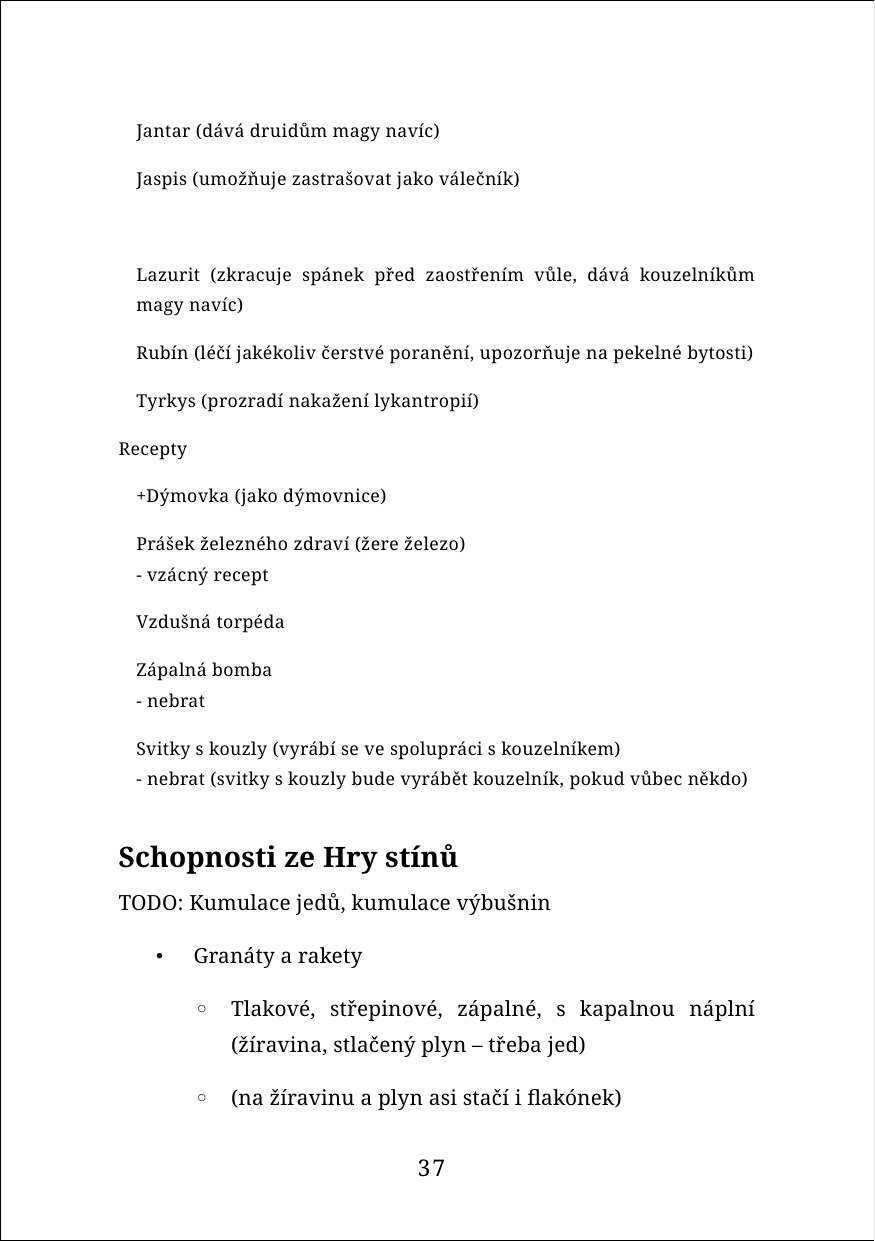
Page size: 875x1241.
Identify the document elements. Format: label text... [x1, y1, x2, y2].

text Tyrkys (prozradí nakažení lykantropií) [136, 388, 756, 412]
text Prášek železného zdraví (žere železo) - vzácný recept [136, 532, 756, 586]
list (na žíravinu a plyn asi stačí i flakónek) [193, 1083, 756, 1111]
list Tlakové, střepinové, zápalné, s kapalnou náplní (žíravina, stlačený plyn – třeba jed) [193, 994, 756, 1058]
text Jaspis (umožňuje zastrašovat jako válečník) [136, 166, 756, 190]
text Lazurit (zkracuje spánek před zaostřením vůle, dává kouzelníkům magy navíc) [136, 262, 756, 316]
subtitle Schopnosti ze Hry stínů [118, 838, 756, 876]
text Zápalná bomba - nebrat [136, 658, 756, 712]
text +Dýmovka (jako dýmovnice) [136, 484, 756, 508]
text Jantar (dává druidům magy navíc) [136, 118, 756, 142]
text Svitky s kouzly (vyrábí se ve spolupráci s kouzelníkem) - nebrat (svitky s kouzly bude vyrábět kouzelník, pokud vůbec někdo) [136, 736, 756, 790]
list Granáty a rakety [156, 941, 756, 969]
text Vzdušná torpéda [136, 610, 756, 634]
text TODO: Kumulace jedů, kumulace výbušnin [118, 888, 756, 916]
text Rubín (léčí jakékoliv čerstvé poranění, upozorňuje na pekelné bytosti) [136, 340, 756, 364]
text Recepty [118, 436, 756, 460]
